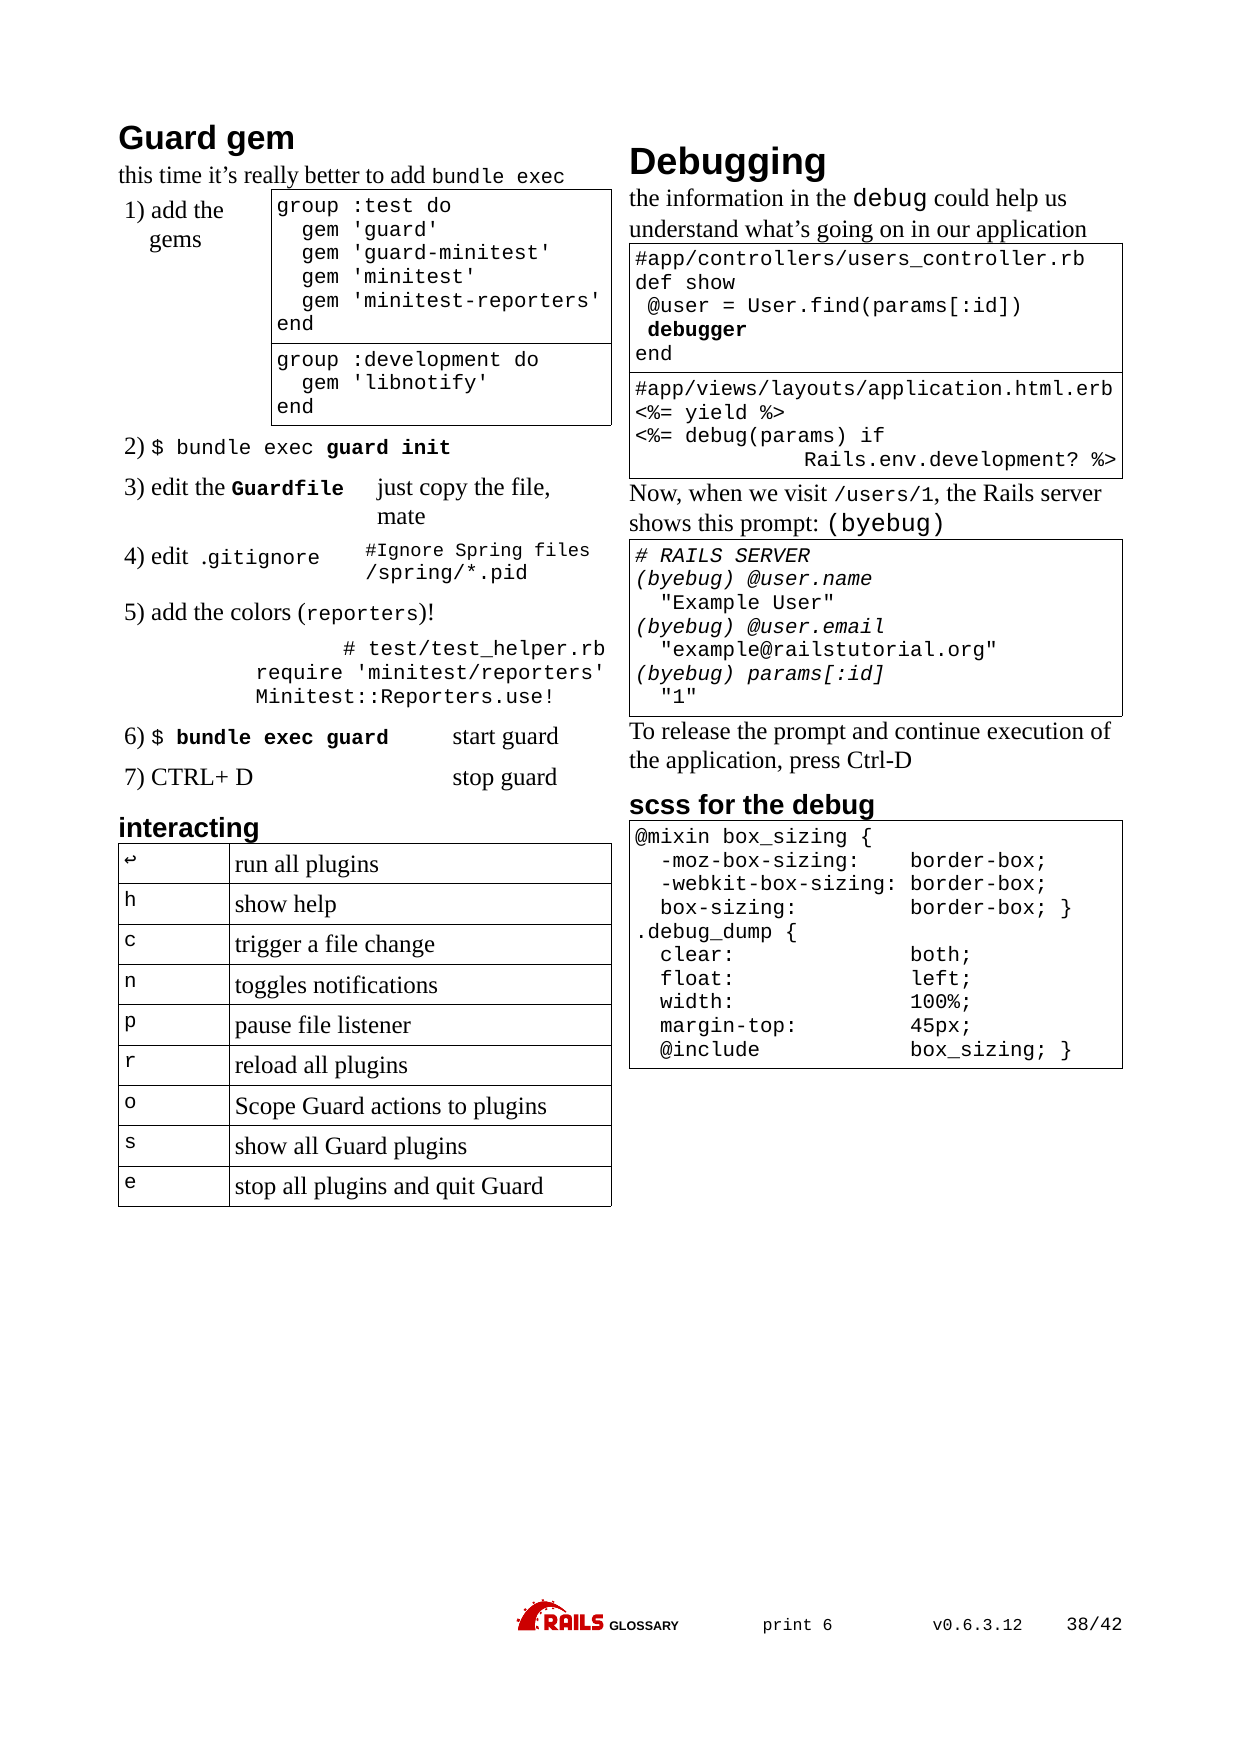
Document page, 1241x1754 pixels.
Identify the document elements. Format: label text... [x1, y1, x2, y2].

text Now, when we visit /users/1, the Rails server shows this prompt: (byebug) [629, 479, 1122, 539]
table_cell h [119, 884, 229, 924]
table_cell 7) CTRL+ D [118, 756, 447, 796]
table_cell 5) add the colors (reporters)! [118, 592, 447, 633]
table_cell #Ignore Spring files /spring/*.pid [360, 535, 611, 592]
text this time it’s really better to add bundle exec [118, 160, 611, 189]
subtitle scss for the debug [629, 788, 1122, 820]
subtitle Debugging [629, 139, 1122, 183]
table_cell c [119, 925, 229, 964]
table_cell reload all plugins [230, 1046, 611, 1085]
table_cell show help [230, 884, 611, 924]
table_cell start guard [447, 715, 611, 756]
table_cell toggles notifications [230, 965, 611, 1004]
table_header group :test do gem 'guard' gem 'guard-minitest' gem 'minitest' gem 'minitest-reporters' end [272, 190, 611, 343]
table_cell pause file listener [230, 1005, 611, 1044]
table_cell 2) $ bundle exec guard init [118, 425, 611, 466]
table_cell [447, 592, 611, 633]
table_cell s [119, 1126, 229, 1166]
subtitle interacting [118, 811, 611, 843]
text To release the prompt and continue execution of the application, press Ctrl-D [629, 717, 1122, 773]
subtitle Guard gem [118, 118, 611, 157]
table_cell 6) $ bundle exec guard [118, 715, 447, 756]
table_header 1) add the gems [118, 189, 271, 343]
table_cell o [119, 1086, 229, 1125]
text the information in the debug could help us understand what’s going on in our application [629, 183, 1122, 242]
table_cell stop guard [447, 756, 611, 796]
table_header @mixin box_sizing { -moz-box-sizing: border-box; -webkit-box-sizing: border-box; box-sizing: border-box; } .debug_dump { clear: both; float: left; width: 100%; margin-top: 45px; @include box_sizing; } [630, 821, 1122, 1068]
table_header #app/controllers/users_controller.rb def show @user = User.find(params[:id]) debugger end [630, 244, 1122, 372]
table_header run all plugins [230, 844, 611, 883]
table_cell #app/views/layouts/application.html.erb <%= yield %> <%= debug(params) if Rails.env.development? %> [630, 373, 1122, 478]
table_cell # test/test_helper.rb require 'minitest/reporters' Minitest::Reporters.use! [118, 633, 611, 715]
table_cell e [119, 1167, 229, 1206]
table_cell p [119, 1005, 229, 1044]
table_cell 4) edit .gitignore [118, 535, 359, 592]
table_cell group :development do gem 'libnotify' end [272, 344, 611, 425]
table_cell [118, 343, 271, 425]
table_cell 3) edit the Guardfile [118, 466, 371, 535]
table_cell show all Guard plugins [230, 1126, 611, 1166]
table_header # RAILS SERVER (byebug) @user.name "Example User" (byebug) @user.email "example@railstutorial.org" (byebug) params[:id] "1" [630, 540, 1122, 716]
table_cell n [119, 965, 229, 1004]
table_cell stop all plugins and quit Guard [230, 1167, 611, 1206]
table_cell just copy the file, mate [371, 466, 611, 535]
table_cell trigger a file change [230, 925, 611, 964]
table_header ↩ [119, 844, 229, 883]
table_cell Scope Guard actions to plugins [230, 1086, 611, 1125]
table_cell r [119, 1046, 229, 1085]
